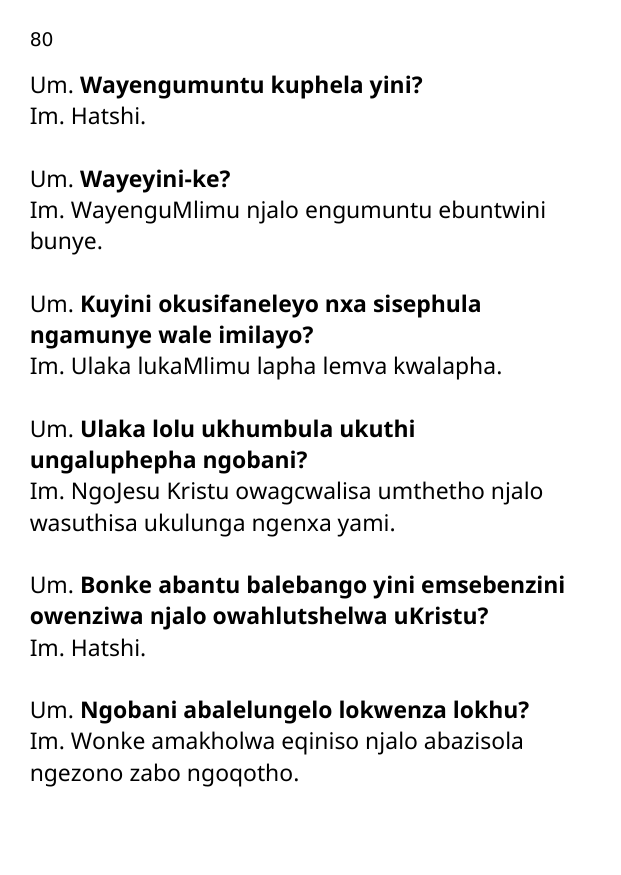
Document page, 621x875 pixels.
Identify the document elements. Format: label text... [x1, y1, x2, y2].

text Um. Wayeyini-ke? [29, 163, 576, 194]
text Um. Bonke abantu balebango yini emsebenzini owenziwa njalo owahlutshelwa uKristu? [29, 569, 576, 632]
text Im. NgoJesu Kristu owagcwalisa umthetho njalo wasuthisa ukulunga ngenxa yami. [29, 475, 576, 538]
text Im. Hatshi. [29, 632, 576, 663]
text Im. Wonke amakholwa eqiniso njalo abazisola ngezono zabo ngoqotho. [29, 725, 576, 788]
text Um. Ngobani abalelungelo lokwenza lokhu? [29, 694, 576, 725]
text Im. Ulaka lukaMlimu lapha lemva kwalapha. [29, 350, 576, 382]
text Im. Hatshi. [29, 100, 576, 132]
text Um. Kuyini okusifaneleyo nxa sisephula ngamunye wale imilayo? [29, 288, 576, 350]
text Um. Ulaka lolu ukhumbula ukuthi ungaluphepha ngobani? [29, 413, 576, 475]
text Im. WayenguMlimu njalo engumuntu ebuntwini bunye. [29, 194, 576, 257]
text Um. Wayengumuntu kuphela yini? [29, 69, 576, 100]
